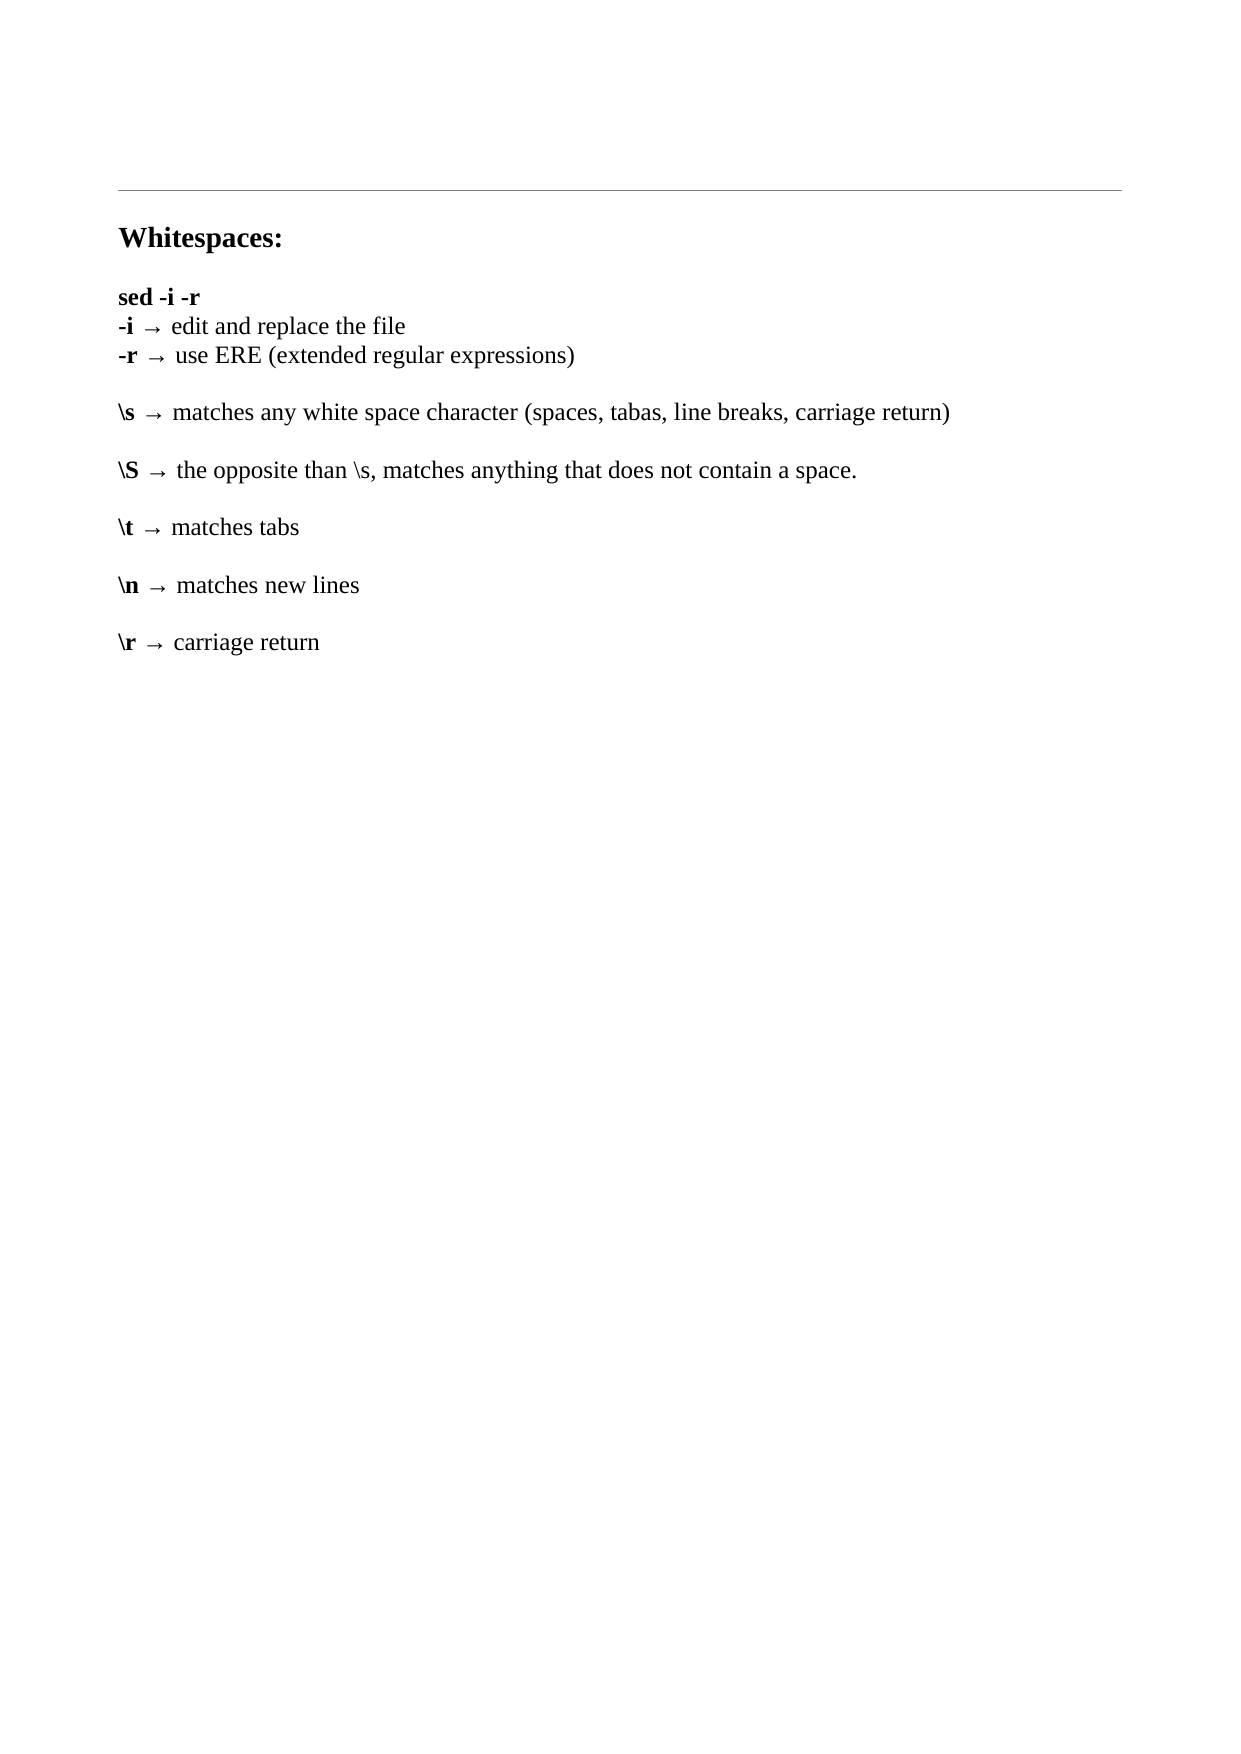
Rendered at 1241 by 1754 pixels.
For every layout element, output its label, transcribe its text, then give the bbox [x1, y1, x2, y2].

text \t → matches tabs [118, 512, 1122, 541]
text \S → the opposite than \s, matches anything that does not contain a space. [118, 455, 1122, 483]
text -r → use ERE (extended regular expressions) [118, 340, 1122, 368]
text sed -i -r [118, 282, 1122, 311]
text \s → matches any white space character (spaces, tabas, line breaks, carriage return) [118, 397, 1122, 426]
text -i → edit and replace the file [118, 311, 1122, 340]
text \r → carriage return [118, 627, 1122, 656]
text \n → matches new lines [118, 570, 1122, 598]
text Whitespaces: [118, 220, 1122, 253]
